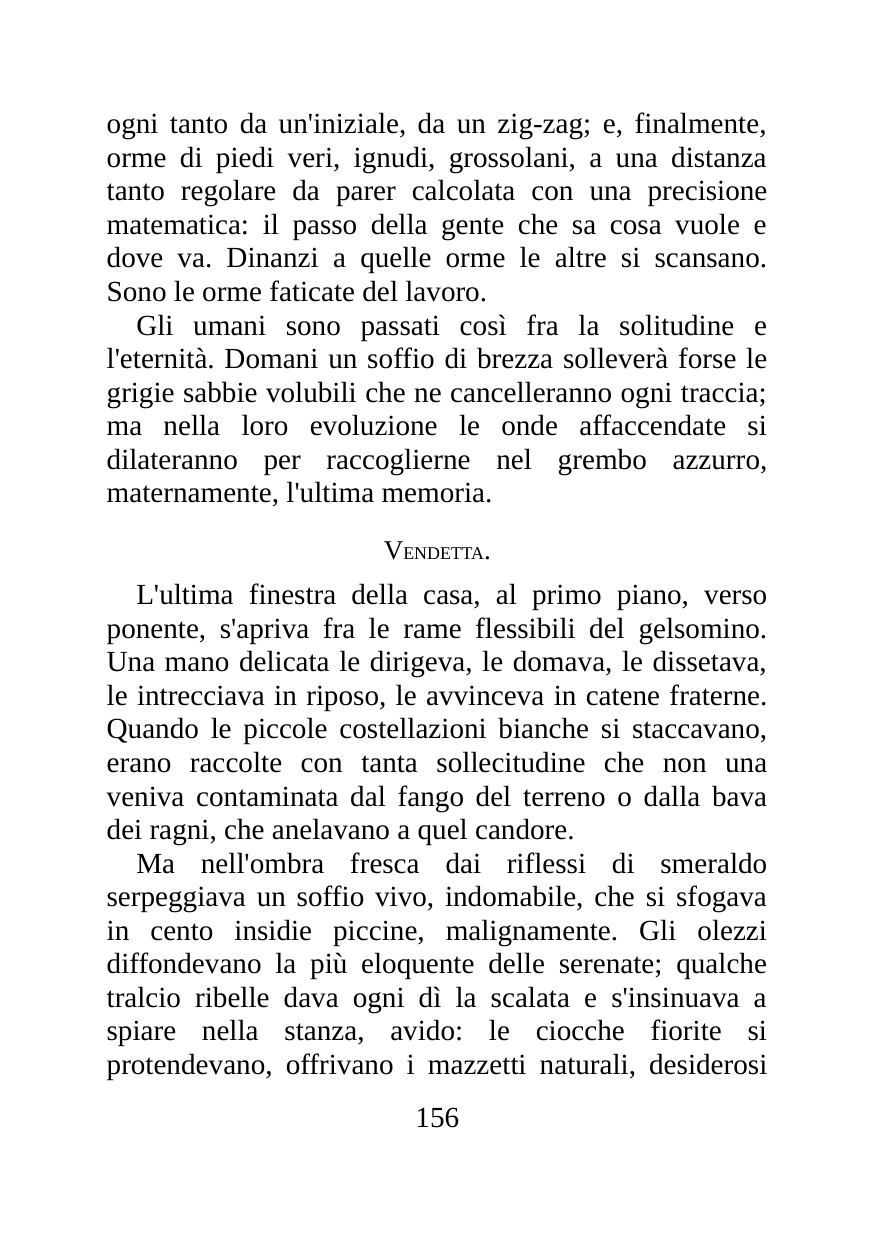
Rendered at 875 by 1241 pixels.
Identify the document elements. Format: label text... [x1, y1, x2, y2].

text L'ultima finestra della casa, al primo piano, verso ponente, s'apriva fra le rame flessibili del gelsomino. Una mano delicata le dirigeva, le domava, le dissetava, le intrecciava in riposo, le avvinceva in catene fraterne. Quando le piccole costellazioni bianche si staccavano, erano raccolte con tanta sollecitudine che non una veniva contaminata dal fango del terreno o dalla bava dei ragni, che anelavano a quel candore. [106, 577, 768, 846]
subtitle Vendetta. [106, 534, 768, 565]
text Ma nell'ombra fresca dai riflessi di smeraldo serpeggiava un soffio vivo, indomabile, che si sfogava in cento insidie piccine, malignamente. Gli olezzi diffondevano la più eloquente delle serenate; qualche tralcio ribelle dava ogni dì la scalata e s'insinuava a spiare nella stanza, avido: le ciocche fiorite si protendevano, offrivano i mazzetti naturali, desiderosi [106, 846, 768, 1081]
text Gli umani sono passati così fra la solitudine e l'eternità. Domani un soffio di brezza solleverà forse le grigie sabbie volubili che ne cancelleranno ogni traccia; ma nella loro evoluzione le onde affaccendate si dilateranno per raccoglierne nel grembo azzurro, maternamente, l'ultima memoria. [106, 308, 768, 509]
text ogni tanto da un'iniziale, da un zig-zag; e, finalmente, orme di piedi veri, ignudi, grossolani, a una distanza tanto regolare da parer calcolata con una precisione matematica: il passo della gente che sa cosa vuole e dove va. Dinanzi a quelle orme le altre si scansano. Sono le orme faticate del lavoro. [106, 106, 768, 308]
